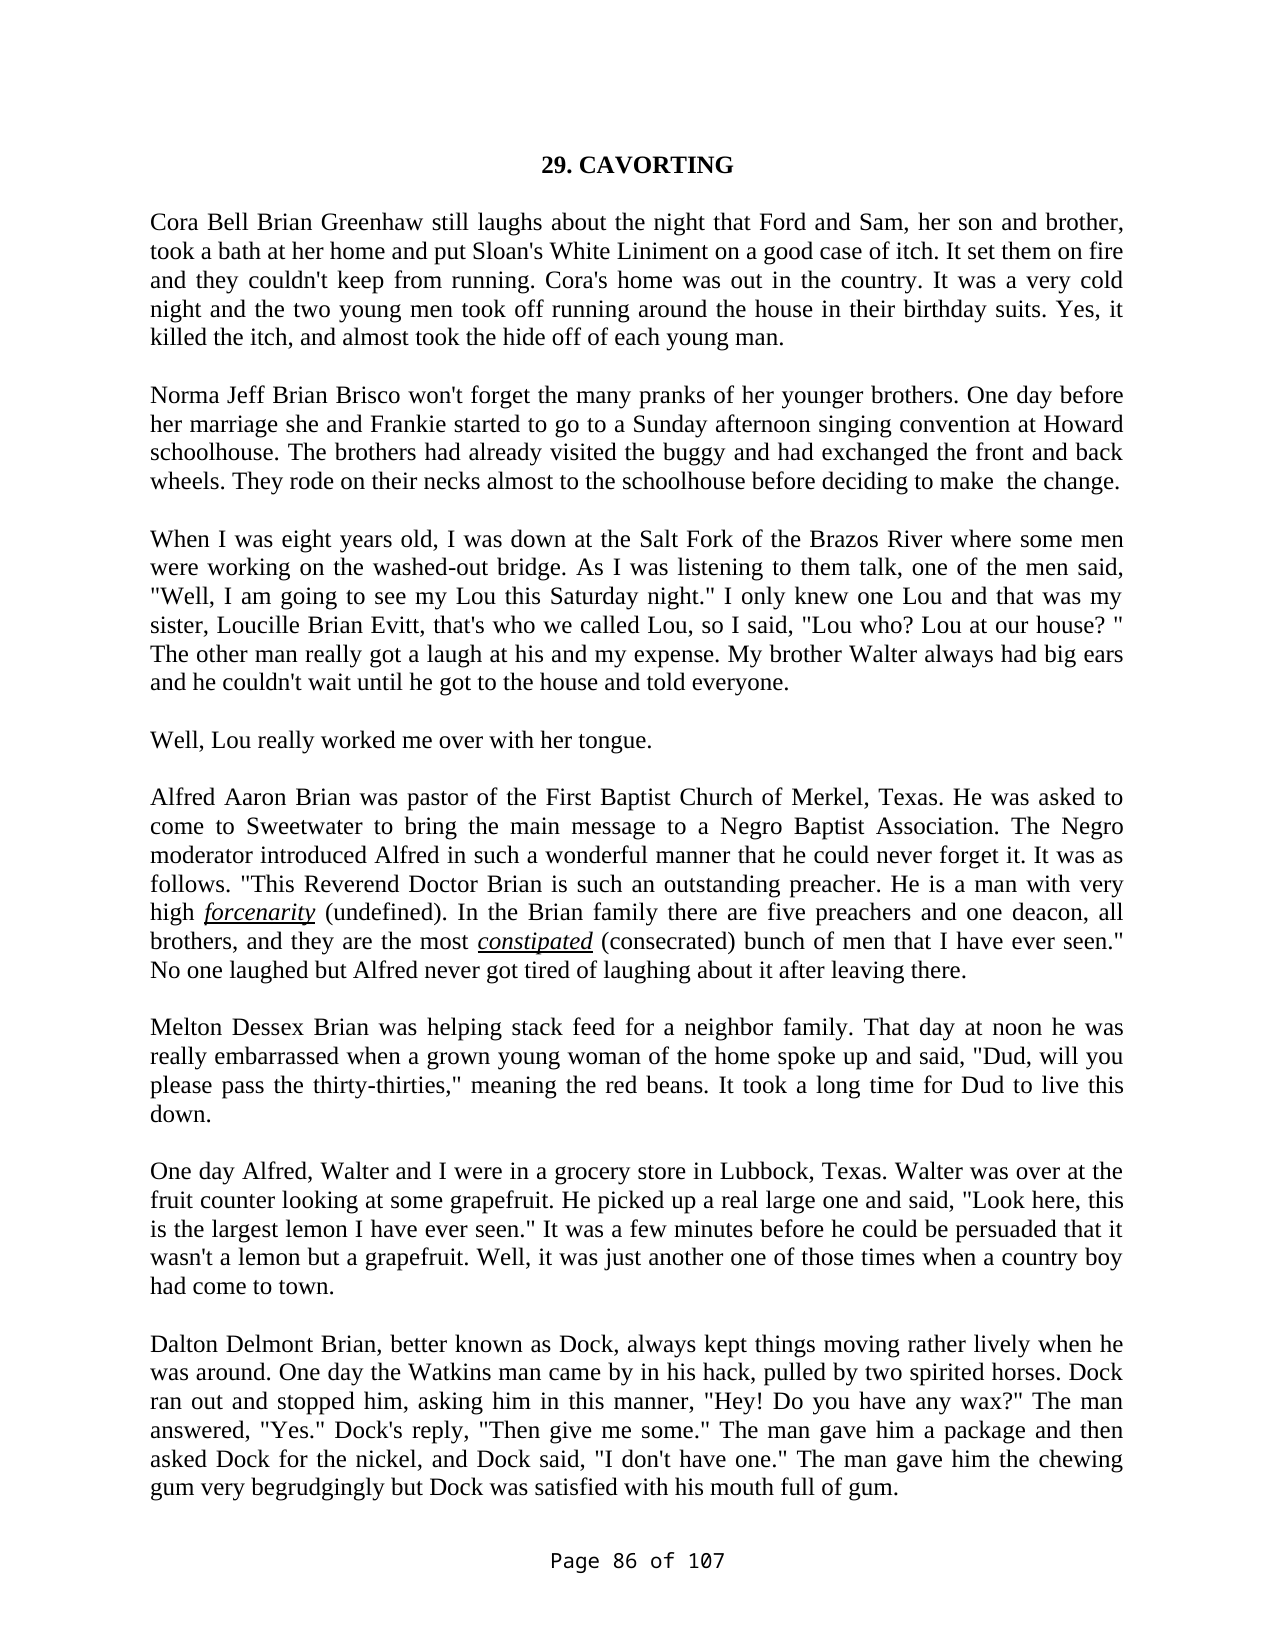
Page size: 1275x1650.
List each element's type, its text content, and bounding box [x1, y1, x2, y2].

text One day Alfred, Walter and I were in a grocery store in Lubbock, Texas. Walter was over at the fruit counter looking at some grapefruit. He picked up a real large one and said, "Look here, this is the largest lemon I have ever seen." It was a few minutes before he could be persuaded that it wasn't a lemon but a grapefruit. Well, it was just another one of those times when a country boy had come to town. [150, 1156, 1125, 1300]
text Cora Bell Brian Greenhaw still laughs about the night that Ford and Sam, her son and brother, took a bath at her home and put Sloan's White Liniment on a good case of itch. It set them on fire and they couldn't keep from running. Cora's home was out in the country. It was a very cold night and the two young men took off running around the house in their birthday suits. Yes, it killed the itch, and almost took the hide off of each young man. [150, 207, 1125, 351]
text Dalton Delmont Brian, better known as Dock, always kept things moving rather lively when he was around. One day the Watkins man came by in his hack, pulled by two spirited horses. Dock ran out and stopped him, asking him in this manner, "Hey! Do you have any wax?" The man answered, "Yes." Dock's reply, "Then give me some." The man gave him a package and then asked Dock for the nickel, and Dock said, "I don't have one." The man gave him the chewing gum very begrudgingly but Dock was satisfied with his mouth full of gum. [150, 1329, 1125, 1501]
subtitle Well, Lou really worked me over with her tongue. [150, 725, 1125, 754]
text 29. CAVORTING [150, 150, 1125, 179]
text Alfred Aaron Brian was pastor of the First Baptist Church of Merkel, Texas. He was asked to come to Sweetwater to bring the main message to a Negro Baptist Association. The Negro moderator introduced Alfred in such a wonderful manner that he could never forget it. It was as follows. "This Reverend Doctor Brian is such an outstanding preacher. He is a man with very high forcenarity (undefined). In the Brian family there are five preachers and one deacon, all brothers, and they are the most constipated (consecrated) bunch of men that I have ever seen." No one laughed but Alfred never got tired of laughing about it after leaving there. [150, 782, 1125, 984]
text When I was eight years old, I was down at the Salt Fork of the Brazos River where some men were working on the washed‑out bridge. As I was listening to them talk, one of the men said, "Well, I am going to see my Lou this Saturday night." I only knew one Lou and that was my sister, Loucille Brian Evitt, that's who we called Lou, so I said, "Lou who? Lou at our house? " The other man really got a laugh at his and my expense. My brother Walter always had big ears and he couldn't wait until he got to the house and told everyone. [150, 524, 1125, 696]
text Melton Dessex Brian was helping stack feed for a neighbor family. That day at noon he was really embarrassed when a grown young woman of the home spoke up and said, "Dud, will you please pass the thirty‑thirties," meaning the red beans. It took a long time for Dud to live this down. [150, 1012, 1125, 1127]
text Norma Jeff Brian Brisco won't forget the many pranks of her younger brothers. One day before her marriage she and Frankie started to go to a Sunday afternoon singing convention at Howard schoolhouse. The brothers had already visited the buggy and had exchanged the front and back wheels. They rode on their necks almost to the schoolhouse before deciding to make the change. [150, 380, 1125, 495]
